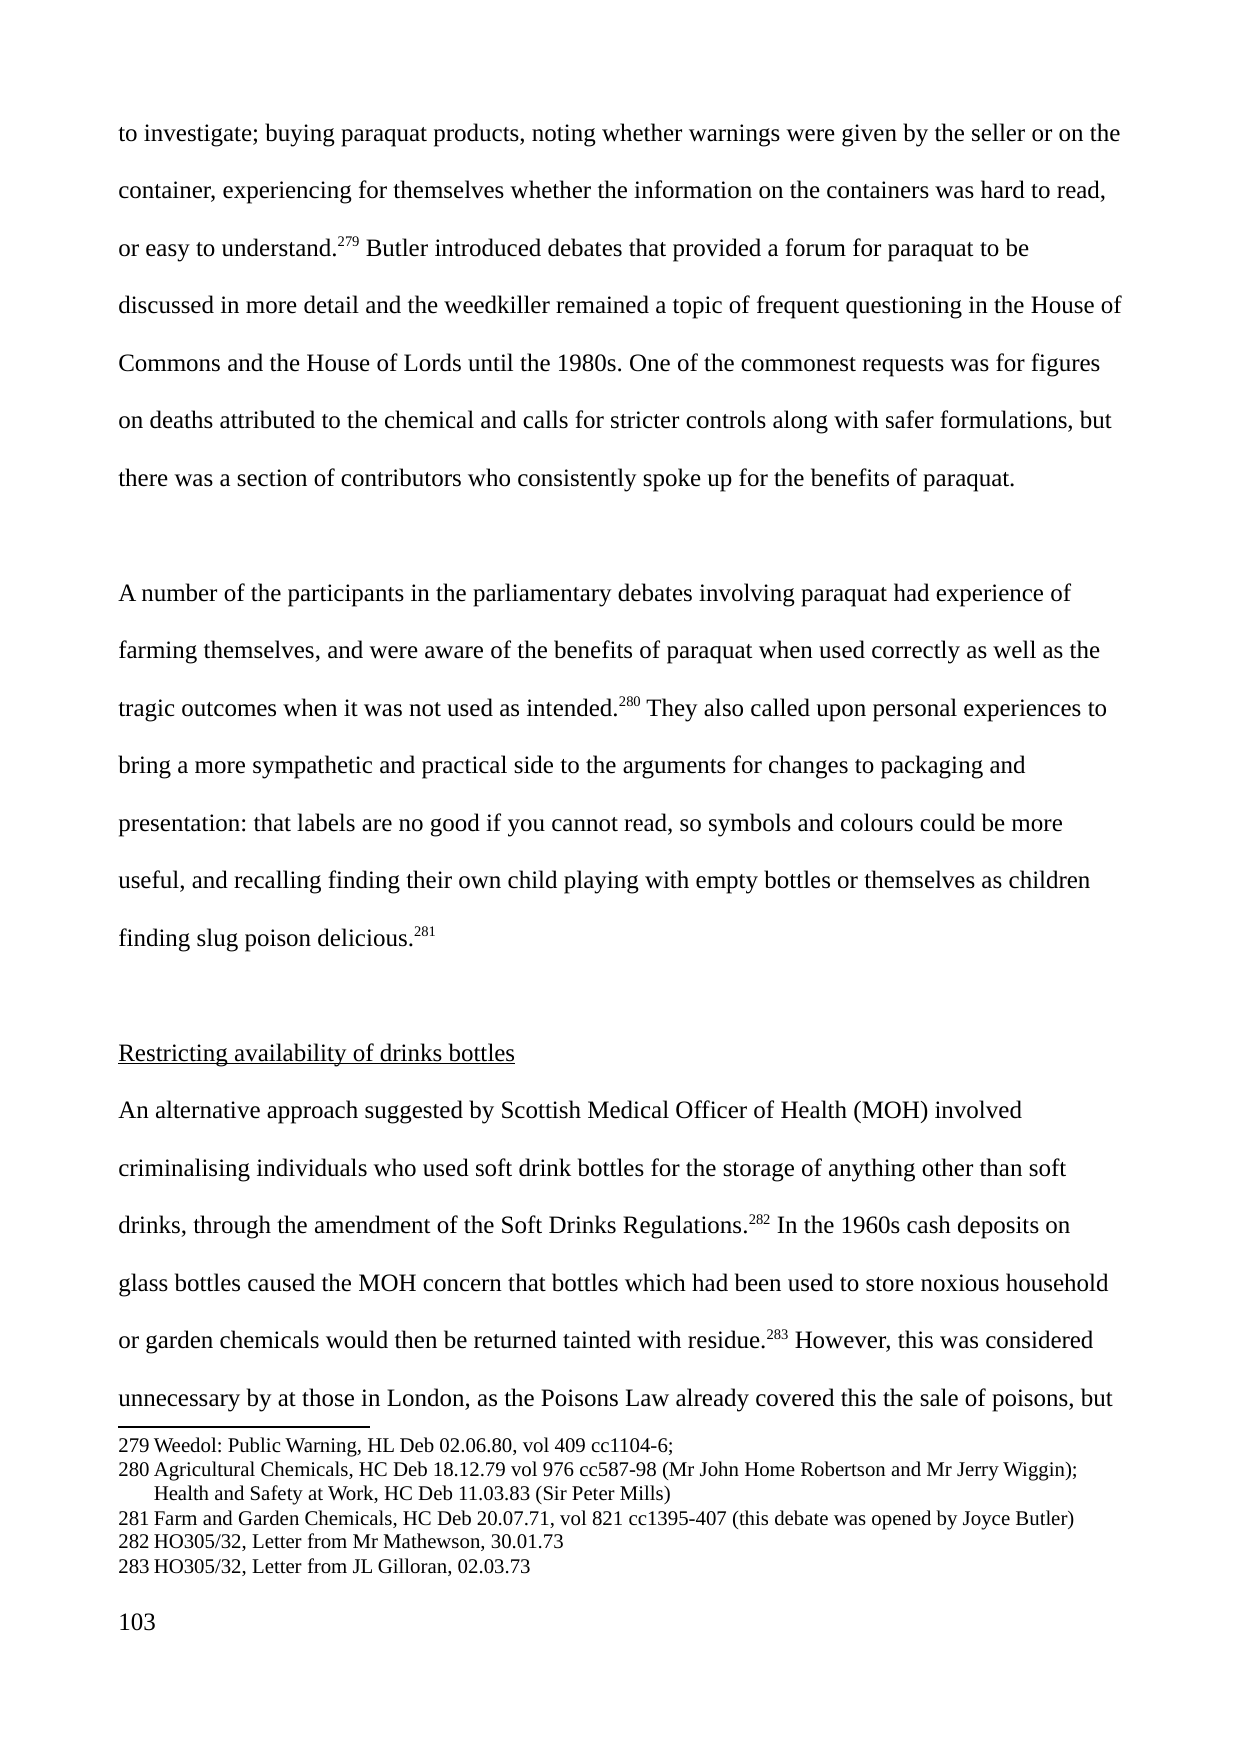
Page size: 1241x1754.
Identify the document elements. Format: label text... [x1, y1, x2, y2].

text An alternative approach suggested by Scottish Medical Officer of Health (MOH) involved criminalising individuals who used soft drink bottles for the storage of anything other than soft drinks, through the amendment of the Soft Drinks Regulations. In the 1960s cash deposits on glass bottles caused the MOH concern that bottles which had been used to store noxious household or garden chemicals would then be returned tainted with residue. However, this was considered unnecessary by at those in London, as the Poisons Law already covered this the sale of poisons, but [118, 1096, 1122, 1412]
text HO305/32, Letter from Mr Mathewson, 30.01.73 [118, 1529, 1122, 1553]
text to investigate; buying paraquat products, noting whether warnings were given by the seller or on the container, experiencing for themselves whether the information on the containers was hard to read, or easy to understand. Butler introduced debates that provided a forum for paraquat to be discussed in more detail and the weedkiller remained a topic of frequent questioning in the House of Commons and the House of Lords until the 1980s. One of the commonest requests was for figures on deaths attributed to the chemical and calls for stricter controls along with safer formulations, but there was a section of contributors who consistently spoke up for the benefits of paraquat. [118, 118, 1122, 492]
text A number of the participants in the parliamentary debates involving paraquat had experience of farming themselves, and were aware of the benefits of paraquat when used correctly as well as the tragic outcomes when it was not used as intended. They also called upon personal experiences to bring a more sympathetic and practical side to the arguments for changes to packaging and presentation: that labels are no good if you cannot read, so symbols and colours could be more useful, and recalling finding their own child playing with empty bottles or themselves as children finding slug poison delicious. [118, 578, 1122, 952]
text HO305/32, Letter from JL Gilloran, 02.03.73 [118, 1553, 1122, 1578]
text Farm and Garden Chemicals, HC Deb 20.07.71, vol 821 cc1395-407 (this debate was opened by Joyce Butler) [118, 1505, 1122, 1529]
text Restricting availability of drinks bottles [118, 1038, 1122, 1067]
text Weedol: Public Warning, HL Deb 02.06.80, vol 409 cc1104-6; [118, 1433, 1122, 1457]
text Agricultural Chemicals, HC Deb 18.12.79 vol 976 cc587-98 (Mr John Home Robertson and Mr Jerry Wiggin); Health and Safety at Work, HC Deb 11.03.83 (Sir Peter Mills) [118, 1457, 1122, 1505]
